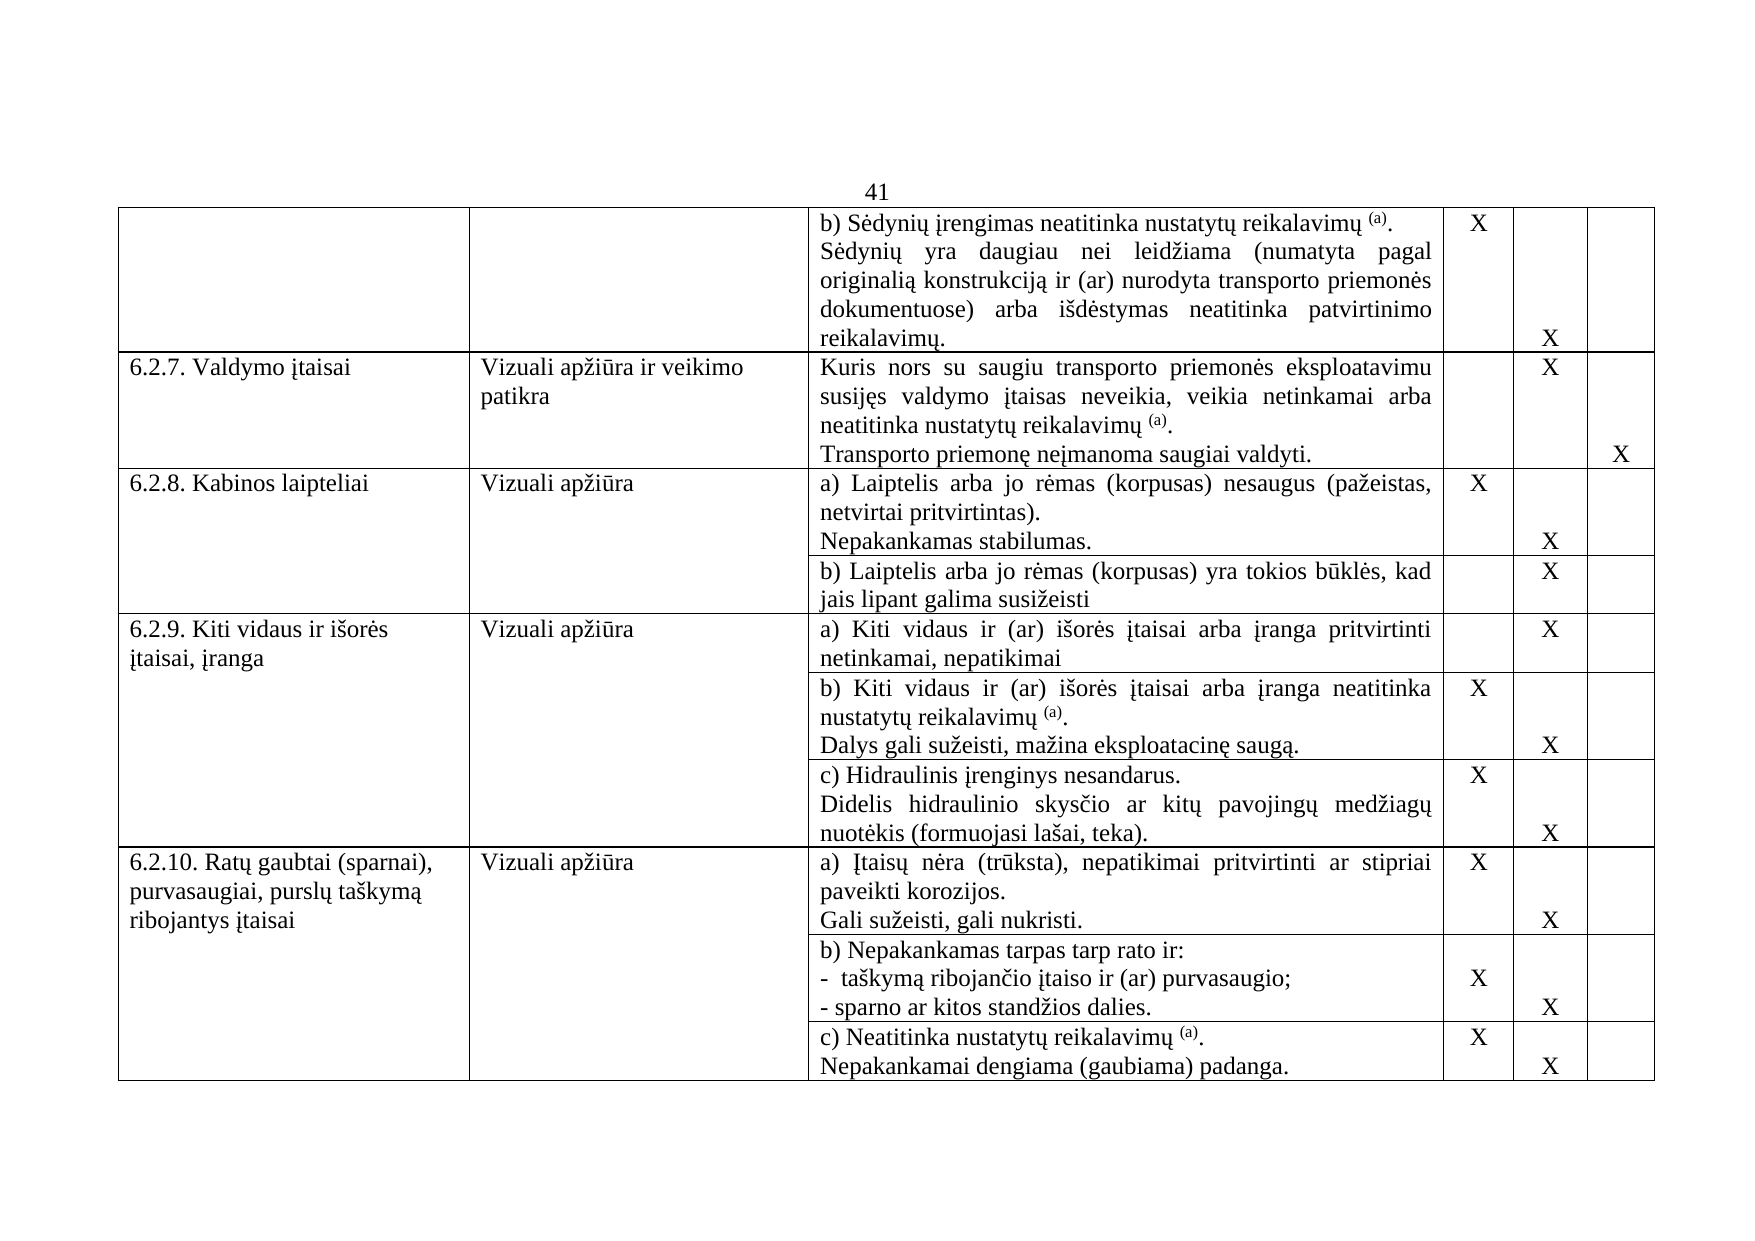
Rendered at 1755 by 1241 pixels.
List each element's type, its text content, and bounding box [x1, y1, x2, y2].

table_cell X [1444, 935, 1513, 1021]
table_cell X [1444, 208, 1513, 351]
table_cell Vizuali apžiūra ir veikimo patikra [470, 353, 808, 467]
table_cell X [1514, 469, 1587, 555]
table_cell X [1444, 848, 1513, 934]
table_cell [470, 208, 808, 351]
table_cell 6.2.8. Kabinos laipteliai [119, 469, 469, 613]
table_cell Vizuali apžiūra [470, 469, 808, 613]
table_cell 6.2.10. Ratų gaubtai (sparnai), purvasaugiai, purslų taškymą ribojantys įtaisai [119, 848, 469, 1079]
table_cell b) Sėdynių įrengimas neatitinka nustatytų reikalavimų (a). Sėdynių yra daugiau nei leidžiama (numatyta pagal originalią konstrukciją ir (ar) nurodyta transporto priemonės dokumentuose) arba išdėstymas neatitinka patvirtinimo reikalavimų. [809, 208, 1443, 351]
table_cell b) Nepakankamas tarpas tarp rato ir: - taškymą ribojančio įtaiso ir (ar) purvasaugio; - sparno ar kitos standžios dalies. [809, 935, 1443, 1021]
table_cell X [1514, 673, 1587, 759]
table_cell [1588, 935, 1654, 1021]
table_cell [1588, 1022, 1654, 1079]
table_cell X [1444, 760, 1513, 846]
table_cell X [1514, 208, 1587, 351]
table_cell X [1514, 935, 1587, 1021]
table_cell X [1588, 353, 1654, 467]
table_cell [1588, 208, 1654, 351]
table_cell [1444, 614, 1513, 672]
table_cell [1588, 614, 1654, 672]
table_cell [1588, 556, 1654, 613]
table_cell 6.2.7. Valdymo įtaisai [119, 353, 469, 467]
table_cell Kuris nors su saugiu transporto priemonės eksploatavimu susijęs valdymo įtaisas neveikia, veikia netinkamai arba neatitinka nustatytų reikalavimų (a). Transporto priemonę neįmanoma saugiai valdyti. [809, 353, 1443, 467]
table_cell X [1514, 1022, 1587, 1079]
table_cell X [1514, 848, 1587, 934]
table_cell X [1514, 614, 1587, 672]
table_cell [1588, 673, 1654, 759]
table_cell a) Laiptelis arba jo rėmas (korpusas) nesaugus (pažeistas, netvirtai pritvirtintas). Nepakankamas stabilumas. [809, 469, 1443, 555]
table_cell X [1514, 556, 1587, 613]
table_cell [1588, 469, 1654, 555]
table_cell [1444, 556, 1513, 613]
table_cell X [1514, 353, 1587, 467]
table_cell [1588, 848, 1654, 934]
table_cell Vizuali apžiūra [470, 848, 808, 1079]
table_cell X [1444, 469, 1513, 555]
table_cell X [1514, 760, 1587, 846]
table_cell b) Kiti vidaus ir (ar) išorės įtaisai arba įranga neatitinka nustatytų reikalavimų (a). Dalys gali sužeisti, mažina eksploatacinę saugą. [809, 673, 1443, 759]
table_cell a) Kiti vidaus ir (ar) išorės įtaisai arba įranga pritvirtinti netinkamai, nepatikimai [809, 614, 1443, 672]
table_cell Vizuali apžiūra [470, 614, 808, 846]
table_cell X [1444, 1022, 1513, 1079]
table_cell [1444, 353, 1513, 467]
table_cell b) Laiptelis arba jo rėmas (korpusas) yra tokios būklės, kad jais lipant galima susižeisti [809, 556, 1443, 613]
table_cell a) Įtaisų nėra (trūksta), nepatikimai pritvirtinti ar stipriai paveikti korozijos. Gali sužeisti, gali nukristi. [809, 848, 1443, 934]
table_cell c) Hidraulinis įrenginys nesandarus. Didelis hidraulinio skysčio ar kitų pavojingų medžiagų nuotėkis (formuojasi lašai, teka). [809, 760, 1443, 846]
table_cell [119, 208, 469, 351]
table_cell [1588, 760, 1654, 846]
table_cell c) Neatitinka nustatytų reikalavimų (a). Nepakankamai dengiama (gaubiama) padanga. [809, 1022, 1443, 1079]
table_cell 6.2.9. Kiti vidaus ir išorės įtaisai, įranga [119, 614, 469, 846]
table_cell X [1444, 673, 1513, 759]
